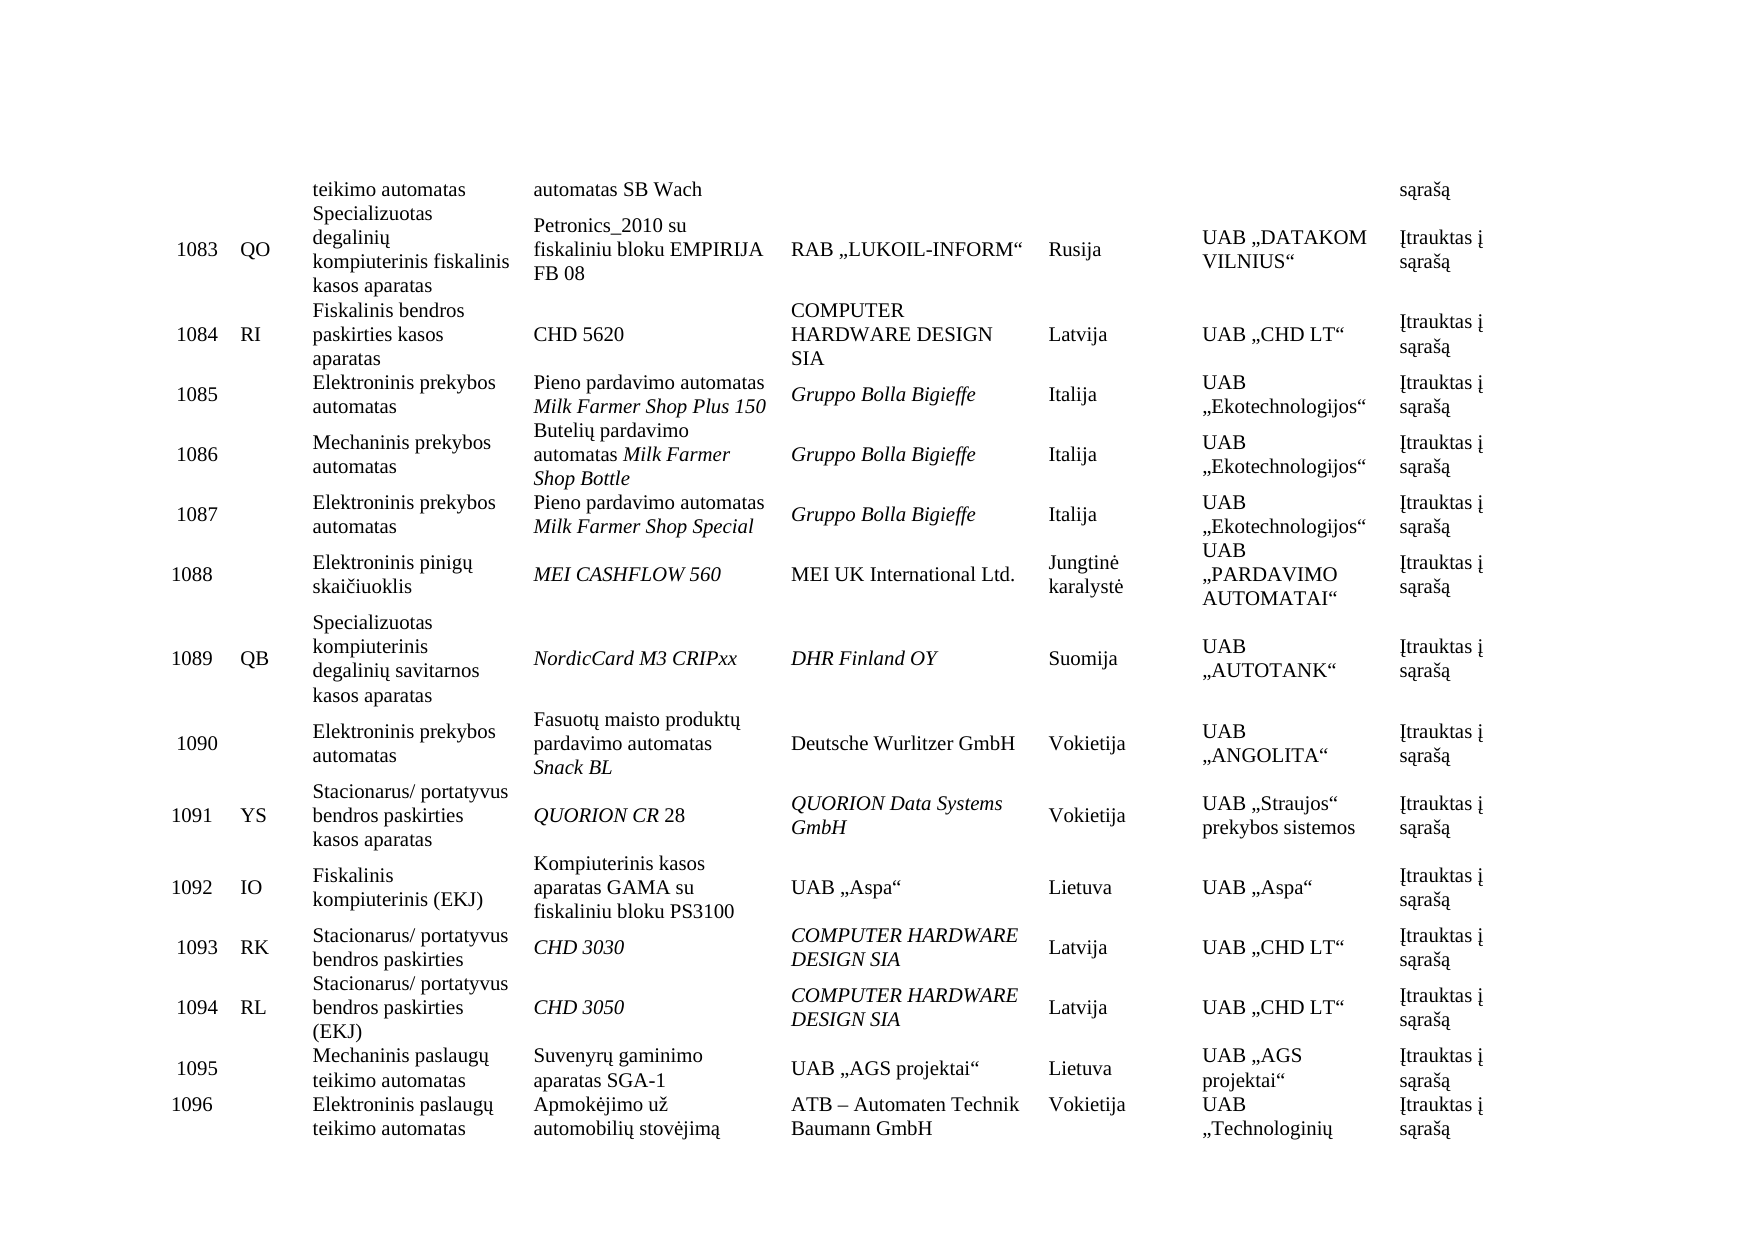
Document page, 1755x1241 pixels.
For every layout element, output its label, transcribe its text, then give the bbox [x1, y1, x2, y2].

table_cell RL [229, 971, 301, 1043]
table_cell Įtrauktas į sąrašą [1388, 923, 1536, 971]
table_cell Latvija [1037, 971, 1191, 1043]
table_cell [229, 1092, 301, 1140]
table_cell Suomija [1037, 610, 1191, 707]
table_cell 1094 [100, 971, 229, 1043]
table_cell Rusija [1037, 201, 1191, 297]
table_cell 1088 [100, 538, 229, 610]
table_cell UAB „Technologinių [1191, 1092, 1388, 1140]
table_cell [229, 418, 301, 490]
table_cell UAB „Straujos“ prekybos sistemos [1191, 779, 1388, 851]
table_cell Lietuva [1037, 1044, 1191, 1092]
table_cell Įtrauktas į sąrašą [1388, 779, 1536, 851]
table_cell 1096 [100, 1092, 229, 1140]
table_cell [229, 490, 301, 538]
table_cell UAB „CHD LT“ [1191, 923, 1388, 971]
table_cell Įtrauktas į sąrašą [1388, 610, 1536, 707]
table_cell Įtrauktas į sąrašą [1388, 1092, 1536, 1140]
table_cell Lietuva [1037, 851, 1191, 923]
table_cell 1091 [100, 779, 229, 851]
table_cell Specializuotas kompiuterinis degalinių savitarnos kasos aparatas [301, 610, 522, 707]
table_cell CHD 5620 [522, 298, 779, 370]
table_cell NordicCard M3 CRIPxx [522, 610, 779, 707]
table_cell 1093 [100, 923, 229, 971]
table_cell [1037, 177, 1191, 201]
table_cell sąrašą [1388, 177, 1536, 201]
table_cell Pieno pardavimo automatas Milk Farmer Shop Special [522, 490, 779, 538]
table_cell UAB „Aspa“ [780, 851, 1037, 923]
table_cell [229, 177, 301, 201]
table_cell DHR Finland OY [780, 610, 1037, 707]
table_cell Italija [1037, 418, 1191, 490]
table_cell [229, 538, 301, 610]
table_cell [229, 707, 301, 779]
table_cell Įtrauktas į sąrašą [1388, 538, 1536, 610]
table_cell QUORION Data Systems GmbH [780, 779, 1037, 851]
table_cell CHD 3030 [522, 923, 779, 971]
table_cell 1095 [100, 1044, 229, 1092]
table_cell UAB „DATAKOM VILNIUS“ [1191, 201, 1388, 297]
table_cell UAB „PARDAVIMO AUTOMATAI“ [1191, 538, 1388, 610]
table_cell Fiskalinis bendros paskirties kasos aparatas [301, 298, 522, 370]
table_cell Vokietija [1037, 707, 1191, 779]
table_cell Įtrauktas į sąrašą [1388, 370, 1536, 418]
table_cell [229, 1044, 301, 1092]
table_cell Deutsche Wurlitzer GmbH [780, 707, 1037, 779]
table_cell Petronics_2010 su fiskaliniu bloku EMPIRIJA FB 08 [522, 201, 779, 297]
table_cell 1086 [100, 418, 229, 490]
table_cell COMPUTER HARDWARE DESIGN SIA [780, 923, 1037, 971]
table_cell RK [229, 923, 301, 971]
table_cell UAB „CHD LT“ [1191, 298, 1388, 370]
table_cell Fasuotų maisto produktų pardavimo automatas Snack BL [522, 707, 779, 779]
table_cell Gruppo Bolla Bigieffe [780, 418, 1037, 490]
table_cell Įtrauktas į sąrašą [1388, 490, 1536, 538]
table_cell Elektroninis prekybos automatas [301, 707, 522, 779]
table_cell 1092 [100, 851, 229, 923]
table_cell Apmokėjimo už automobilių stovėjimą [522, 1092, 779, 1140]
table_cell RAB „LUKOIL-INFORM“ [780, 201, 1037, 297]
table_cell Kompiuterinis kasos aparatas GAMA su fiskaliniu bloku PS3100 [522, 851, 779, 923]
table_cell Italija [1037, 490, 1191, 538]
table_cell Specializuotas degalinių kompiuterinis fiskalinis kasos aparatas [301, 201, 522, 297]
table_cell [229, 370, 301, 418]
table_cell Stacionarus/ portatyvus bendros paskirties (EKJ) [301, 971, 522, 1043]
table_cell 1089 [100, 610, 229, 707]
table_cell Fiskalinis kompiuterinis (EKJ) [301, 851, 522, 923]
table_cell Elektroninis paslaugų teikimo automatas [301, 1092, 522, 1140]
table_cell UAB „Ekotechnologijos“ [1191, 418, 1388, 490]
table_cell Elektroninis pinigų skaičiuoklis [301, 538, 522, 610]
table_cell Elektroninis prekybos automatas [301, 490, 522, 538]
table_cell ATB – Automaten Technik Baumann GmbH [780, 1092, 1037, 1140]
table_cell Įtrauktas į sąrašą [1388, 298, 1536, 370]
table_cell QB [229, 610, 301, 707]
table_cell Latvija [1037, 298, 1191, 370]
table_cell UAB „Aspa“ [1191, 851, 1388, 923]
table_cell Pieno pardavimo automatas Milk Farmer Shop Plus 150 [522, 370, 779, 418]
table_cell Įtrauktas į sąrašą [1388, 971, 1536, 1043]
table_cell UAB „AGS projektai“ [780, 1044, 1037, 1092]
table_cell Gruppo Bolla Bigieffe [780, 490, 1037, 538]
table_cell Mechaninis prekybos automatas [301, 418, 522, 490]
table_cell UAB „CHD LT“ [1191, 971, 1388, 1043]
table_cell Jungtinė karalystė [1037, 538, 1191, 610]
table_cell Italija [1037, 370, 1191, 418]
table_cell automatas SB Wach [522, 177, 779, 201]
table_cell 1084 [100, 298, 229, 370]
table_cell Įtrauktas į sąrašą [1388, 201, 1536, 297]
table_cell 1083 [100, 201, 229, 297]
table_cell MEI UK International Ltd. [780, 538, 1037, 610]
table_cell Vokietija [1037, 1092, 1191, 1140]
table_cell Suvenyrų gaminimo aparatas SGA-1 [522, 1044, 779, 1092]
table_cell Gruppo Bolla Bigieffe [780, 370, 1037, 418]
table_cell YS [229, 779, 301, 851]
table_cell Įtrauktas į sąrašą [1388, 1044, 1536, 1092]
table_cell UAB „Ekotechnologijos“ [1191, 370, 1388, 418]
table_cell Elektroninis prekybos automatas [301, 370, 522, 418]
table_cell 1087 [100, 490, 229, 538]
table_cell COMPUTER HARDWARE DESIGN SIA [780, 298, 1037, 370]
table_cell QO [229, 201, 301, 297]
table_cell Latvija [1037, 923, 1191, 971]
table_cell CHD 3050 [522, 971, 779, 1043]
table_cell Stacionarus/ portatyvus bendros paskirties kasos aparatas [301, 779, 522, 851]
table_cell Įtrauktas į sąrašą [1388, 851, 1536, 923]
table_cell 1090 [100, 707, 229, 779]
table_cell Butelių pardavimo automatas Milk Farmer Shop Bottle [522, 418, 779, 490]
table_cell Įtrauktas į sąrašą [1388, 707, 1536, 779]
table_cell RI [229, 298, 301, 370]
table_cell Mechaninis paslaugų teikimo automatas [301, 1044, 522, 1092]
table_cell [100, 177, 229, 201]
table_cell Vokietija [1037, 779, 1191, 851]
table_cell 1085 [100, 370, 229, 418]
table_cell teikimo automatas [301, 177, 522, 201]
table_cell UAB „AGS projektai“ [1191, 1044, 1388, 1092]
table_cell [780, 177, 1037, 201]
table_cell QUORION CR 28 [522, 779, 779, 851]
table_cell IO [229, 851, 301, 923]
table_cell COMPUTER HARDWARE DESIGN SIA [780, 971, 1037, 1043]
table_cell UAB „Ekotechnologijos“ [1191, 490, 1388, 538]
table_cell Įtrauktas į sąrašą [1388, 418, 1536, 490]
table_cell Stacionarus/ portatyvus bendros paskirties [301, 923, 522, 971]
table_cell UAB „AUTOTANK“ [1191, 610, 1388, 707]
table_cell MEI CASHFLOW 560 [522, 538, 779, 610]
table_cell [1191, 177, 1388, 201]
table_cell UAB „ANGOLITA“ [1191, 707, 1388, 779]
